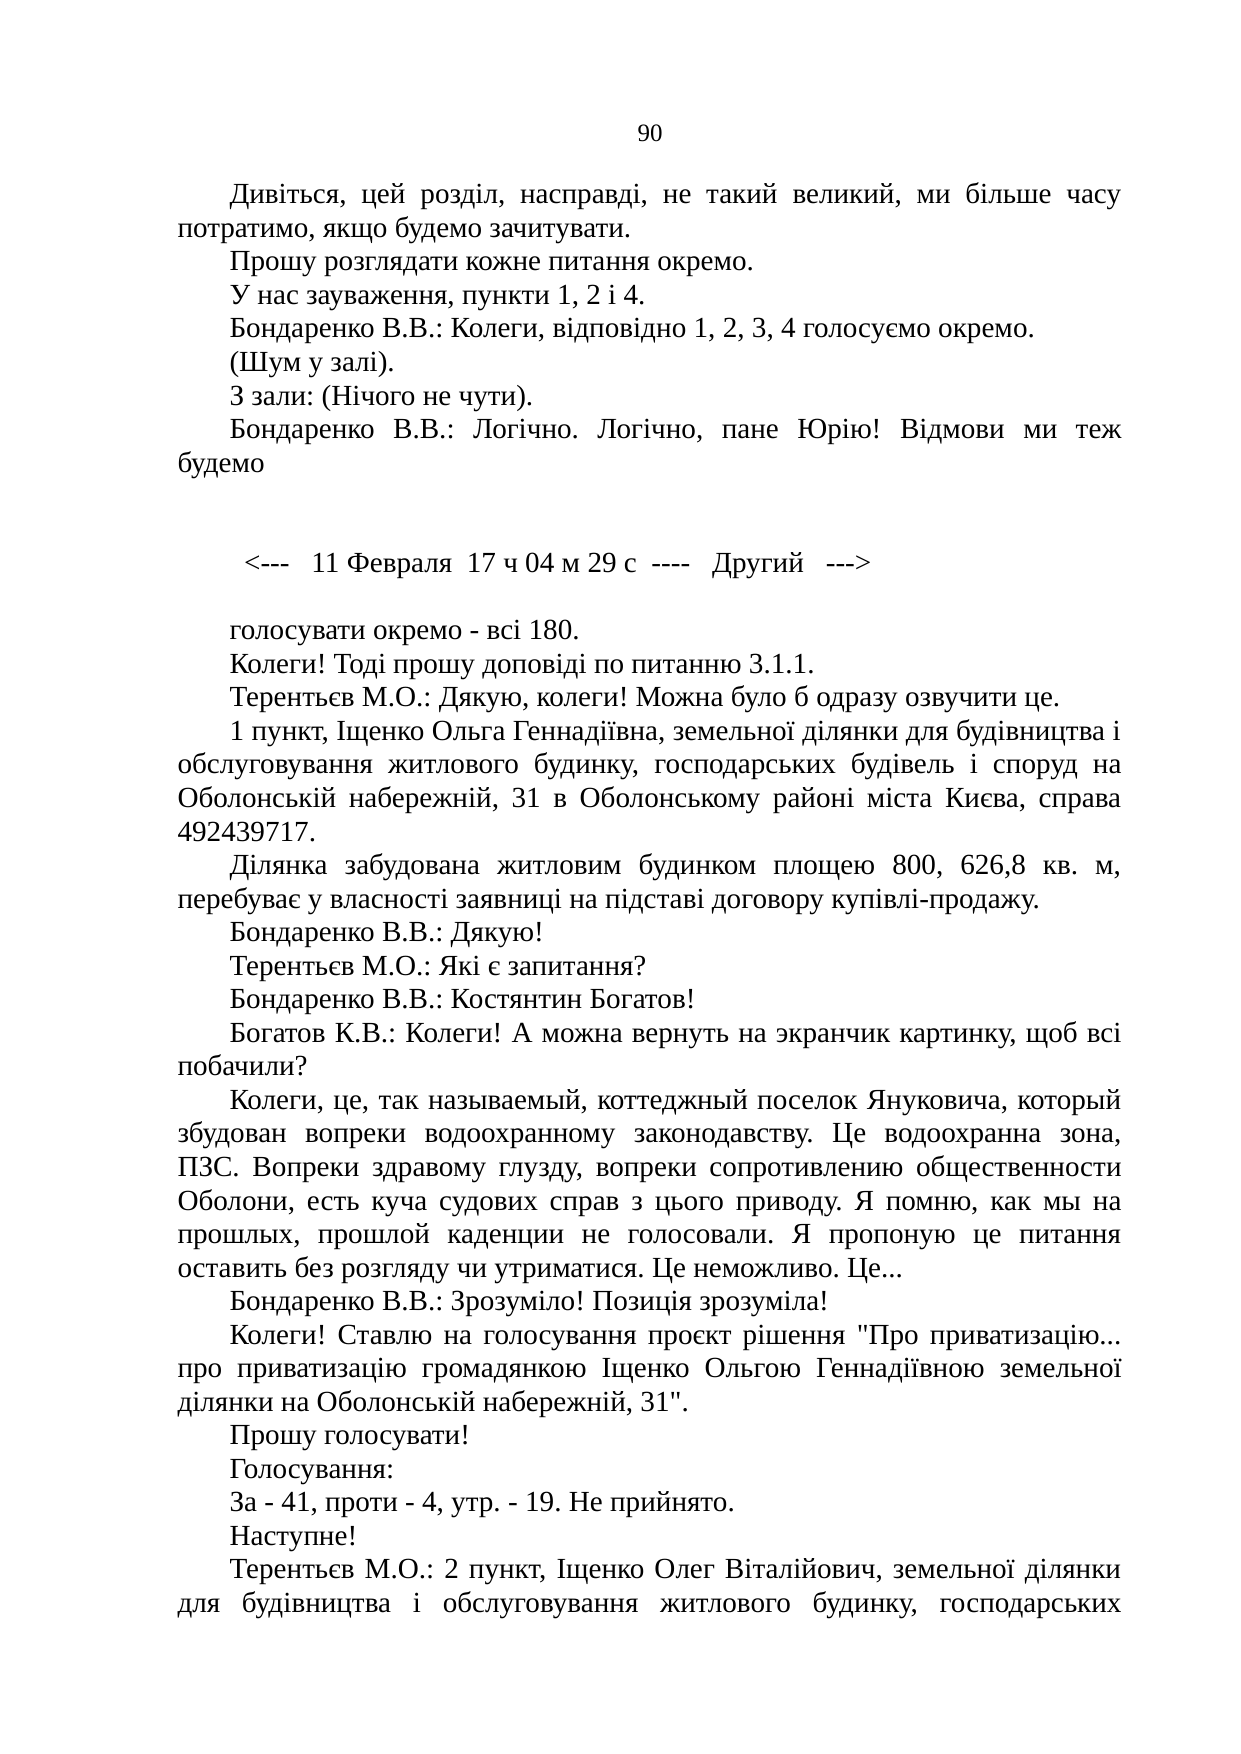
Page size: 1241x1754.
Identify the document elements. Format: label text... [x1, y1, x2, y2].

text <--- 11 Февраля 17 ч 04 м 29 с ---- Другий ---> [177, 545, 1122, 579]
text (Шум у залі). [177, 344, 1122, 378]
text Колеги, це, так называемый, коттеджный поселок Януковича, который збудован вопреки водоохранному законодавству. Це водоохранна зона, ПЗС. Вопреки здравому глузду, вопреки сопротивлению общественности Оболони, есть куча судових справ з цього приводу. Я помню, как мы на прошлых, прошлой каденции не голосовали. Я пропоную це питання оставить без розгляду чи утриматися. Це неможливо. Це... [177, 1082, 1122, 1283]
text Ділянка забудована житловим будинком площею 800, 626,8 кв. м, перебуває у власності заявниці на підставі договору купівлі-продажу. [177, 847, 1122, 914]
text Голосування: [177, 1451, 1122, 1484]
text Бондаренко В.В.: Колеги, відповідно 1, 2, 3, 4 голосуємо окремо. [177, 311, 1122, 344]
text Наступне! [177, 1518, 1122, 1552]
text Бондаренко В.В.: Дякую! [177, 914, 1122, 948]
text Терентьєв М.О.: Які є запитання? [177, 948, 1122, 981]
text З зали: (Нічого не чути). [177, 378, 1122, 411]
text За - 41, проти - 4, утр. - 19. Не прийнято. [177, 1484, 1122, 1518]
text Бондаренко В.В.: Зрозуміло! Позиція зрозуміла! [177, 1283, 1122, 1317]
text Бондаренко В.В.: Логічно. Логічно, пане Юрію! Відмови ми теж будемо [177, 411, 1122, 478]
text Терентьєв М.О.: 2 пункт, Іщенко Олег Віталійович, земельної ділянки для будівництва і обслуговування житлового будинку, господарських [177, 1552, 1122, 1619]
text Бондаренко В.В.: Костянтин Богатов! [177, 981, 1122, 1015]
text Прошу розглядати кожне питання окремо. [177, 243, 1122, 277]
text 1 пункт, Іщенко Ольга Геннадіївна, земельної ділянки для будівництва і обслуговування житлового будинку, господарських будівель і споруд на Оболонській набережній, 31 в Оболонському районі міста Києва, справа 492439717. [177, 713, 1122, 847]
text Колеги! Ставлю на голосування проєкт рішення "Про приватизацію... про приватизацію громадянкою Іщенко Ольгою Геннадіївною земельної ділянки на Оболонській набережній, 31". [177, 1317, 1122, 1417]
text Дивіться, цей розділ, насправді, не такий великий, ми більше часу потратимо, якщо будемо зачитувати. [177, 176, 1122, 243]
text У нас зауваження, пункти 1, 2 і 4. [177, 277, 1122, 311]
text голосувати окремо - всі 180. [177, 612, 1122, 646]
text Колеги! Тоді прошу доповіді по питанню 3.1.1. [177, 646, 1122, 679]
text Прошу голосувати! [177, 1417, 1122, 1451]
text Богатов К.В.: Колеги! А можна вернуть на экранчик картинку, щоб всі побачили? [177, 1015, 1122, 1082]
text Терентьєв М.О.: Дякую, колеги! Можна було б одразу озвучити це. [177, 679, 1122, 713]
